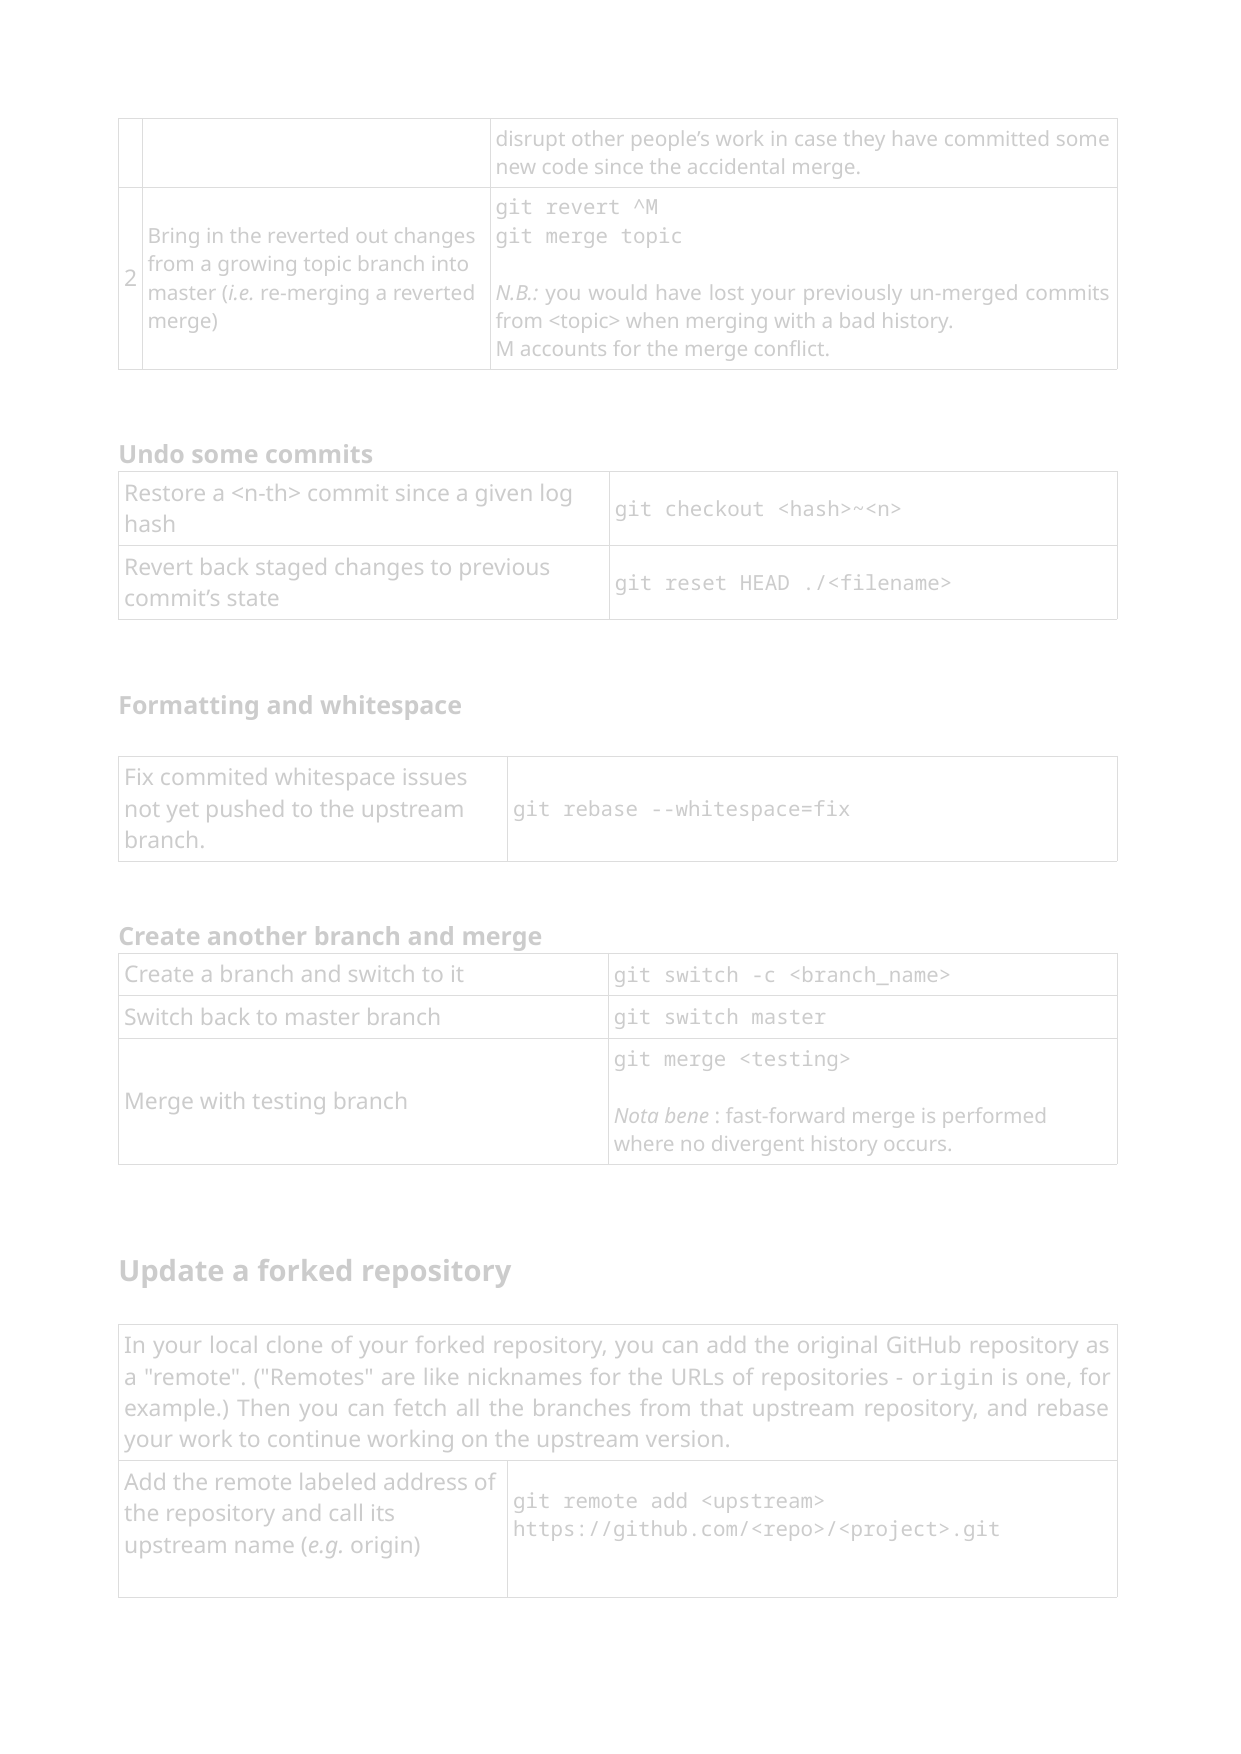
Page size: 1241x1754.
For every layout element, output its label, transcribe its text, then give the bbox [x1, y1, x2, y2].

table_header Create a branch and switch to it [119, 954, 608, 995]
table_header disrupt other people’s work in case they have committed some new code since the accidental merge. [491, 119, 1117, 187]
text Undo some commits [118, 437, 1122, 471]
table_cell Bring in the reverted out changes from a growing topic branch into master (i.e. re-merging a reverted merge) [143, 188, 490, 369]
table_header [119, 119, 142, 187]
table_cell Revert back staged changes to previous commit’s state [119, 546, 609, 619]
table_cell Add the remote labeled address of the repository and call its upstream name (e.g. origin) [119, 1461, 507, 1597]
table_cell git reset HEAD ./<filename> [610, 546, 1117, 619]
table_cell git merge <testing> Nota bene : fast-forward merge is performed where no divergent history occurs. [609, 1039, 1117, 1163]
table_header git rebase --whitespace=fix [508, 757, 1117, 861]
table_cell git remote add <upstream> https://github.com/<repo>/<project>.git [508, 1461, 1117, 1597]
table_cell Merge with testing branch [119, 1039, 608, 1163]
table_cell git revert ^M git merge topic N.B.: you would have lost your previously un-merged commits from <topic> when merging with a bad history. M accounts for the merge conflict. [491, 188, 1117, 369]
table_header Restore a <n-th> commit since a given log hash [119, 472, 609, 545]
table_cell git switch master [609, 996, 1117, 1038]
text Formatting and whitespace [118, 687, 1122, 721]
table_header In your local clone of your forked repository, you can add the original GitHub repository as a "remote". ("Remotes" are like nicknames for the URLs of repositories - origin is one, for example.) Then you can fetch all the branches from that upstream repository, and rebase your work to continue working on the upstream version. [119, 1325, 1117, 1460]
table_cell Switch back to master branch [119, 996, 608, 1038]
table_cell 2 [119, 188, 142, 369]
text Create another branch and merge [118, 918, 1122, 952]
text Update a forked repository [118, 1250, 1122, 1289]
table_header git switch -c <branch_name> [609, 954, 1117, 995]
table_header Fix commited whitespace issues not yet pushed to the upstream branch. [119, 757, 507, 861]
table_header [143, 119, 490, 187]
table_header git checkout <hash>~<n> [610, 472, 1117, 545]
